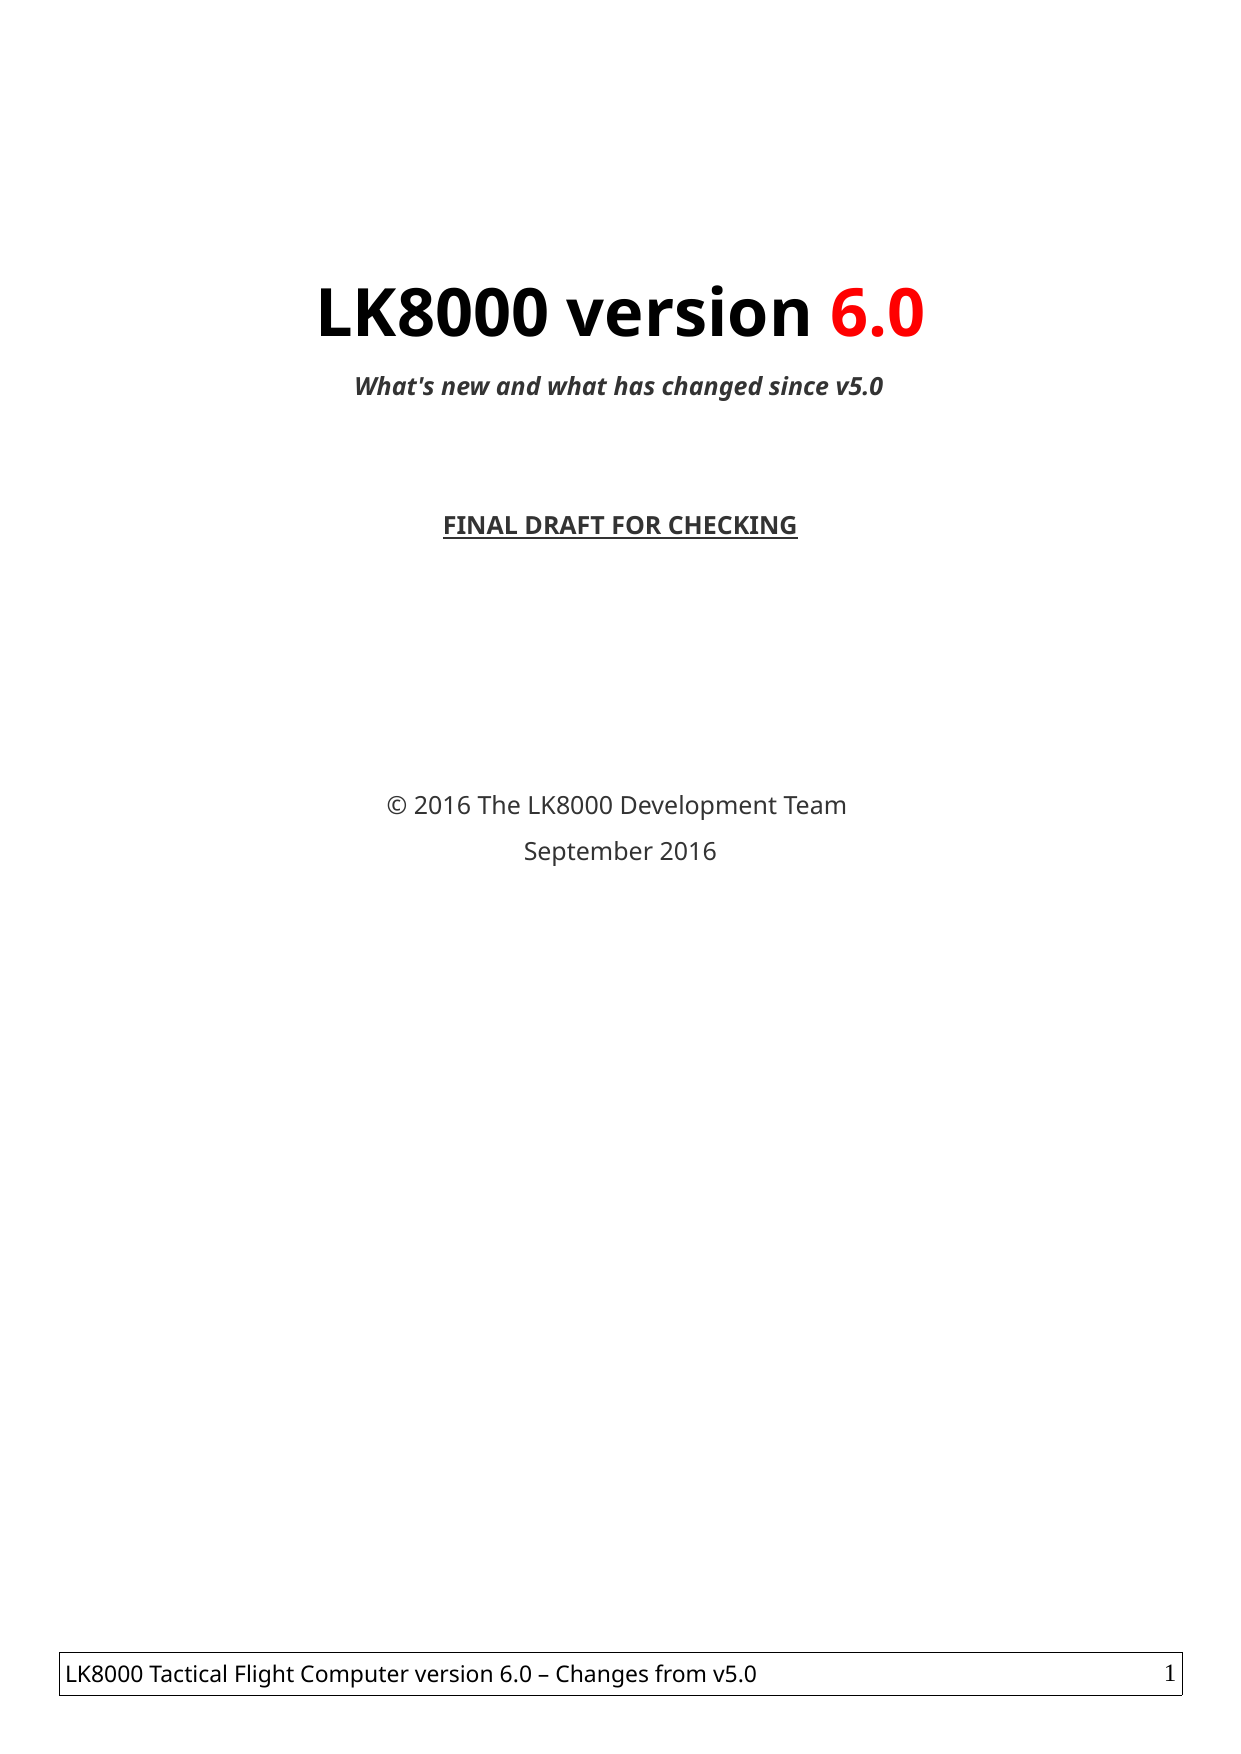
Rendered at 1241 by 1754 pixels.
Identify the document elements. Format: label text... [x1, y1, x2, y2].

text LK8000 version 6.0 [59, 265, 1181, 356]
text September 2016 [59, 834, 1181, 868]
text FINAL DRAFT FOR CHECKING [59, 508, 1181, 542]
text © 2016 The LK8000 Development Team [59, 787, 1181, 821]
text What's new and what has changed since v5.0 [59, 368, 1181, 402]
